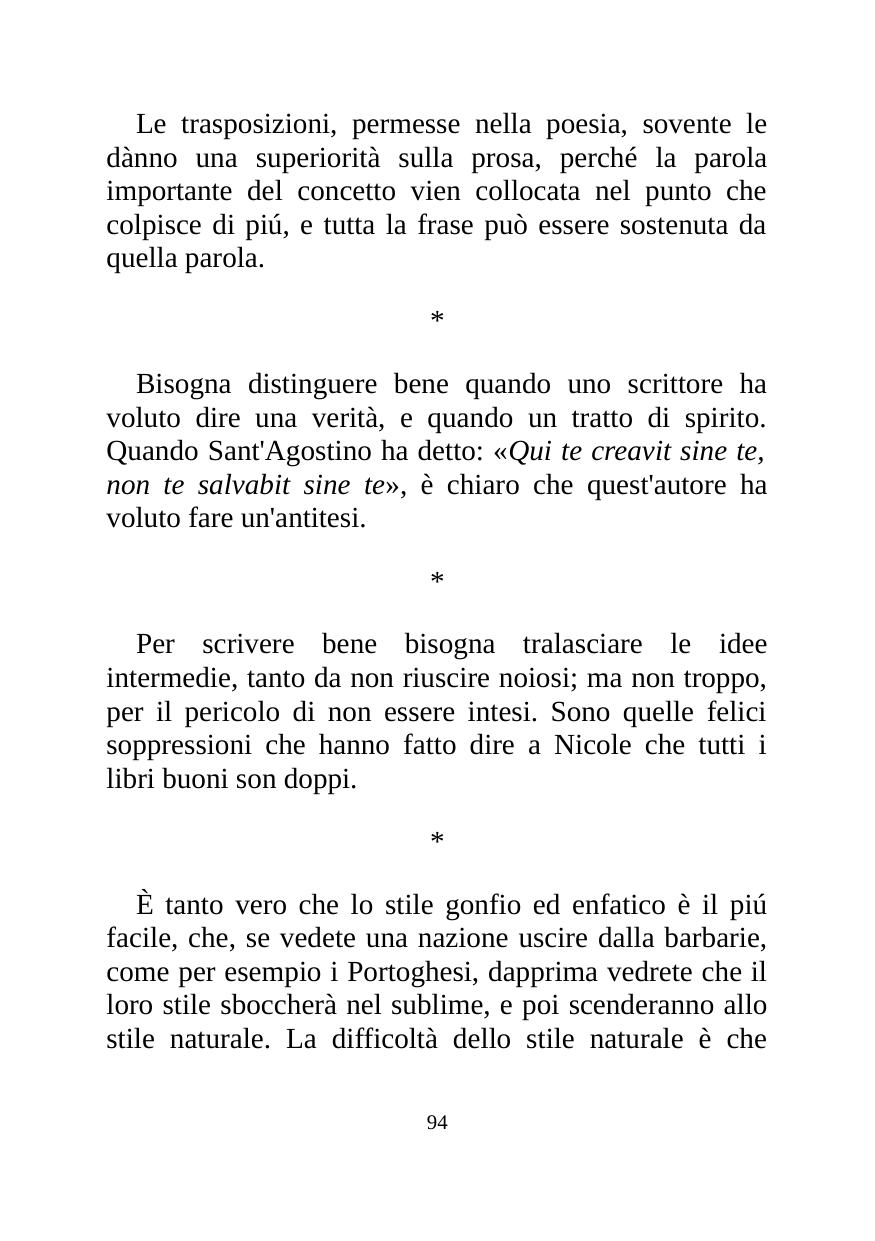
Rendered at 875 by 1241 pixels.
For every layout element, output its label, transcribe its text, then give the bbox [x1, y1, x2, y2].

text Per scrivere bene bisogna tralasciare le idee intermedie, tanto da non riuscire noiosi; ma non troppo, per il pericolo di non essere intesi. Sono quelle felici soppressioni che hanno fatto dire a Nicole che tutti i libri buoni son doppi. [106, 627, 768, 794]
text Le trasposizioni, permesse nella poesia, sovente le dànno una superiorità sulla prosa, perché la parola importante del concetto vien collocata nel punto che colpisce di piú, e tutta la frase può essere sostenuta da quella parola. [106, 106, 768, 274]
text È tanto vero che lo stile gonfio ed enfatico è il piú facile, che, se vedete una nazione uscire dalla barbarie, come per esempio i Portoghesi, dapprima vedrete che il loro stile sboccherà nel sublime, e poi scenderanno allo stile naturale. La difficoltà dello stile naturale è che [106, 887, 768, 1054]
text Bisogna distinguere bene quando uno scrittore ha voluto dire una verità, e quando un tratto di spirito. Quando Sant'Agostino ha detto: «Qui te creavit sine te, non te salvabit sine te», è chiaro che quest'autore ha voluto fare un'antitesi. [106, 366, 768, 534]
text * [106, 824, 768, 857]
text * [106, 564, 768, 597]
text * [106, 303, 768, 337]
